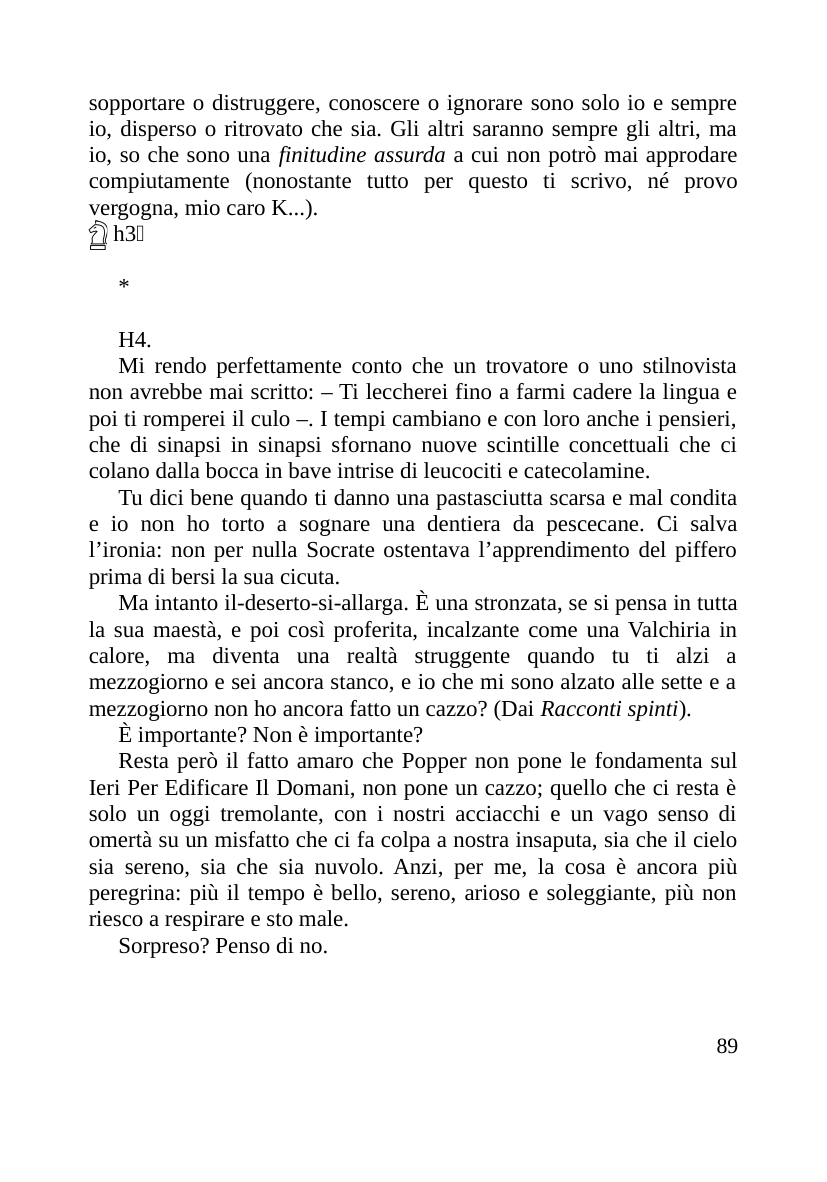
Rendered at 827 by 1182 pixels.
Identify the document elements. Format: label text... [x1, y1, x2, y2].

text h3g [108, 220, 738, 247]
text Mi rendo perfettamente conto che un trovatore o uno stilnovista non avrebbe mai scritto: – Ti leccherei fino a farmi cadere la lingua e poi ti romperei il culo –. I tempi cambiano e con loro anche i pensieri, che di sinapsi in sinapsi sfornano nuove scintille concettuali che ci colano dalla bocca in bave intrise di leucociti e catecolamine. [88, 352, 738, 484]
picture [88, 220, 108, 250]
text Tu dici bene quando ti danno una pastasciutta scarsa e mal condita e io non ho torto a sognare una dentiera da pescecane. Ci salva l’ironia: non per nulla Socrate ostentava l’apprendimento del piffero prima di bersi la sua cicuta. [88, 484, 738, 589]
text è importante? Non è importante? [88, 721, 738, 747]
text H4. [88, 326, 738, 352]
text Resta però il fatto amaro che Popper non pone le fondamenta sul Ieri Per Edificare Il Domani, non pone un cazzo; quello che ci resta è solo un oggi tremolante, con i nostri acciacchi e un vago senso di omertà su un misfatto che ci fa colpa a nostra insaputa, sia che il cielo sia sereno, sia che sia nuvolo. Anzi, per me, la cosa è ancora più peregrina: più il tempo è bello, sereno, arioso e soleggiante, più non riesco a respirare e sto male. [88, 747, 738, 932]
text sopportare o distruggere, conoscere o ignorare sono solo io e sempre io, disperso o ritrovato che sia. Gli altri saranno sempre gli altri, ma io, so che sono una finitudine assurda a cui non potrò mai approdare compiutamente (nonostante tutto per questo ti scrivo, né provo vergogna, mio caro K...). [88, 88, 738, 220]
text Sorpreso? Penso di no. [88, 932, 738, 958]
text * [88, 273, 738, 299]
text Ma intanto il-deserto-si-allarga. è una stronzata, se si pensa in tutta la sua maestà, e poi così proferita, incalzante come una Valchiria in calore, ma diventa una realtà struggente quando tu ti alzi a mezzogiorno e sei ancora stanco, e io che mi sono alzato alle sette e a mezzogiorno non ho ancora fatto un cazzo? (Dai Racconti spinti). [88, 589, 738, 721]
